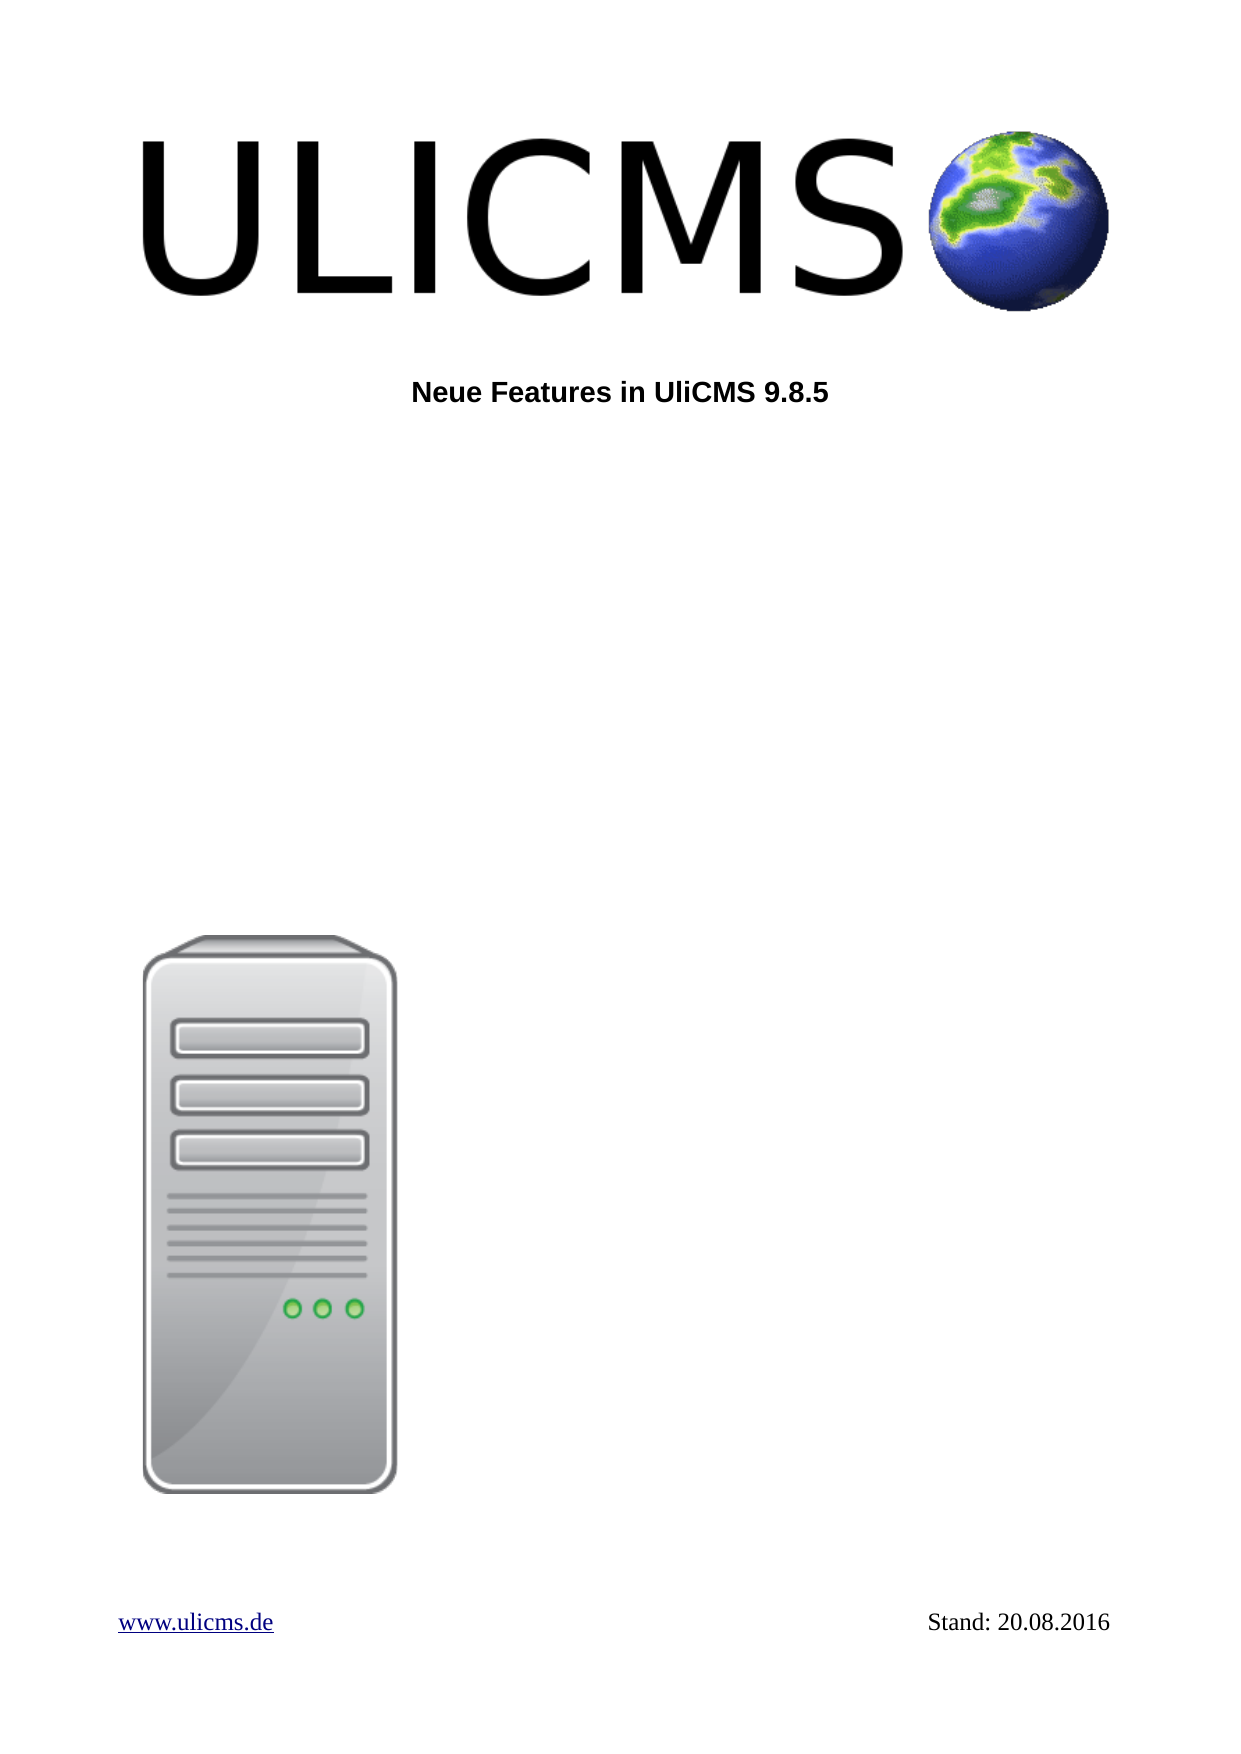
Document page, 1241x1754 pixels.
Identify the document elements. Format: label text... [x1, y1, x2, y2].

subtitle Neue Features in UliCMS 9.8.5 [118, 375, 1122, 408]
picture [142, 935, 398, 1494]
picture [115, 118, 1117, 321]
